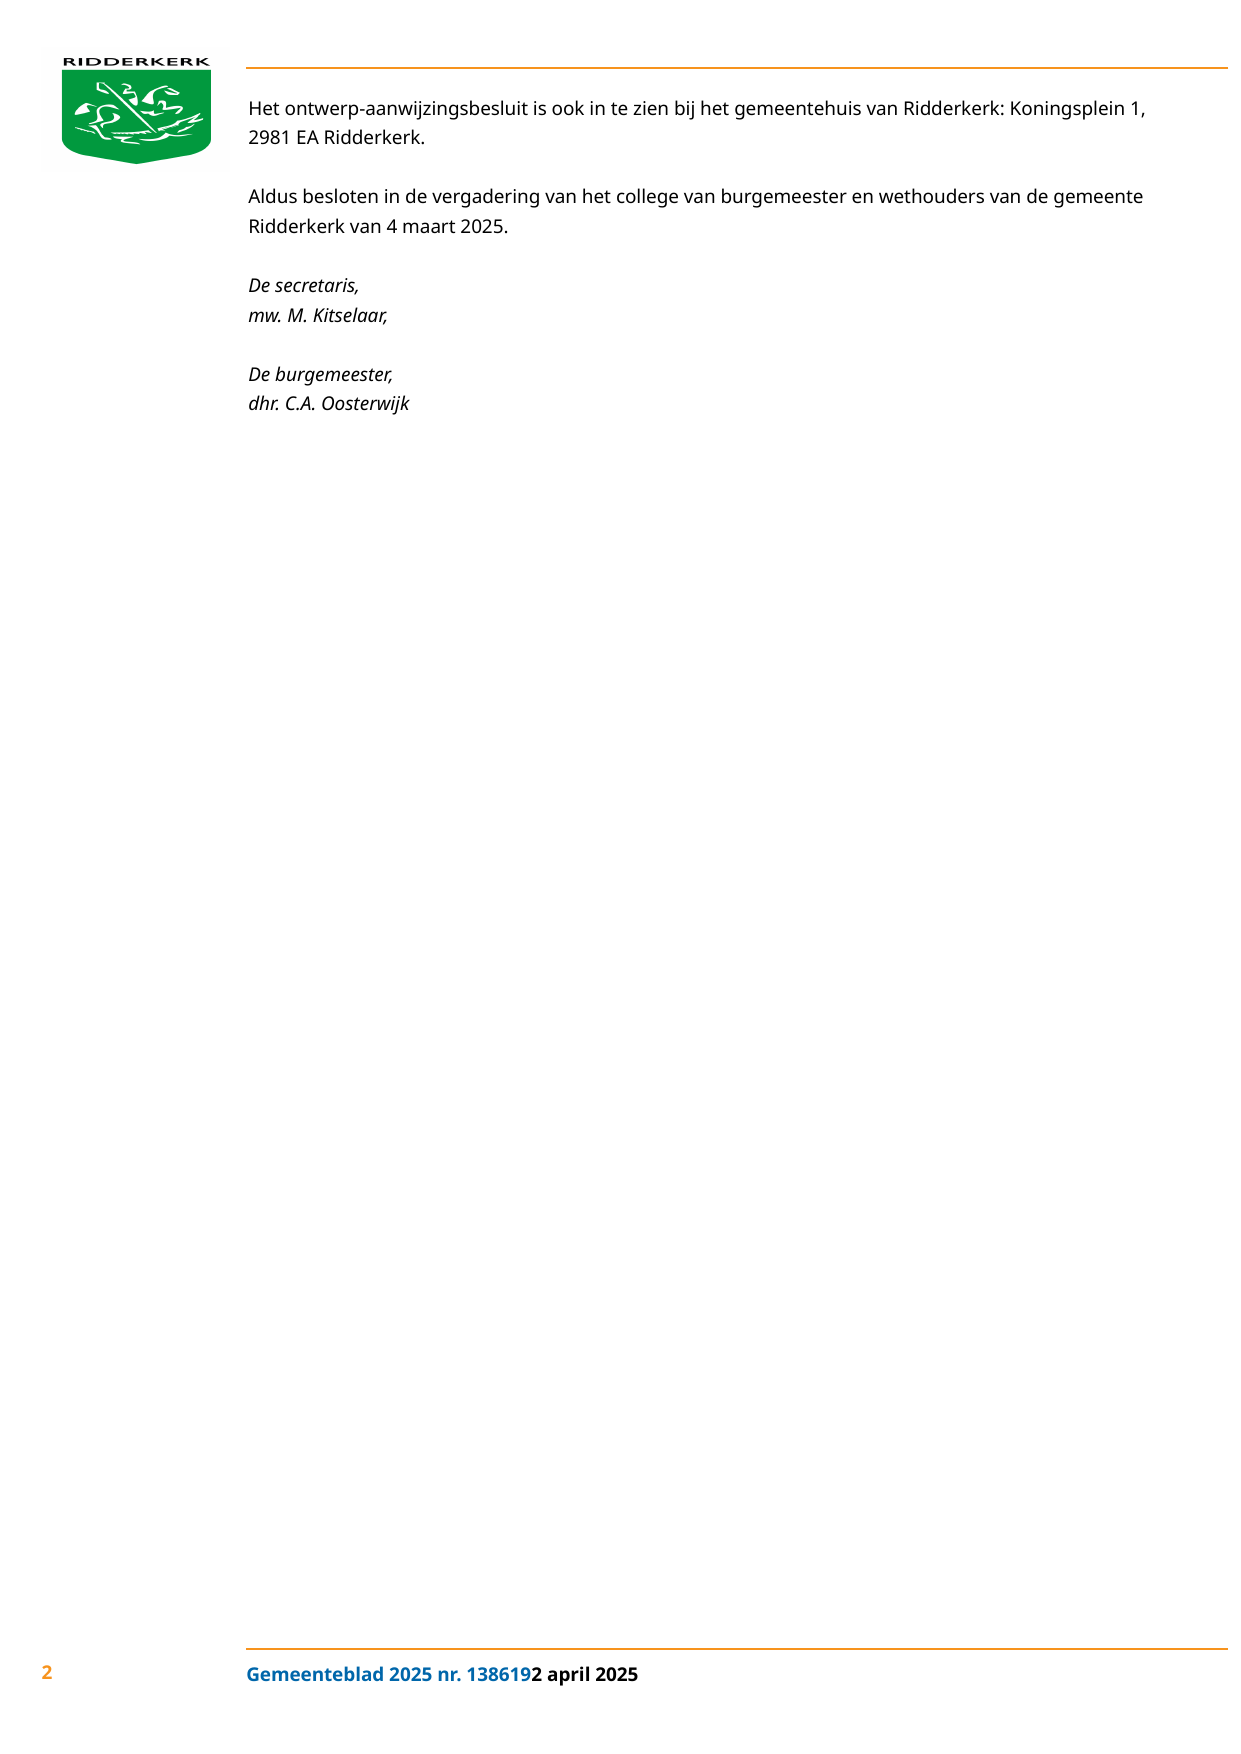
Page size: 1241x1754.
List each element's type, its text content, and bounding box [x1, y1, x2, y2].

text dhr. C.A. Oosterwijk [248, 391, 1152, 416]
text Aldus besloten in de vergadering van het college van burgemeester en wethouders van de gemeente Ridderkerk van 4 maart 2025. [248, 183, 1152, 239]
text Het ontwerp-aanwijzingsbesluit is ook in te zien bij het gemeentehuis van Ridderkerk: Koningsplein 1, 2981 EA Ridderkerk. [248, 95, 1152, 150]
text De burgemeester, [248, 361, 1152, 387]
text mw. M. Kitselaar, [248, 302, 1152, 328]
picture [41, 47, 231, 172]
text De secretaris, [248, 272, 1152, 298]
